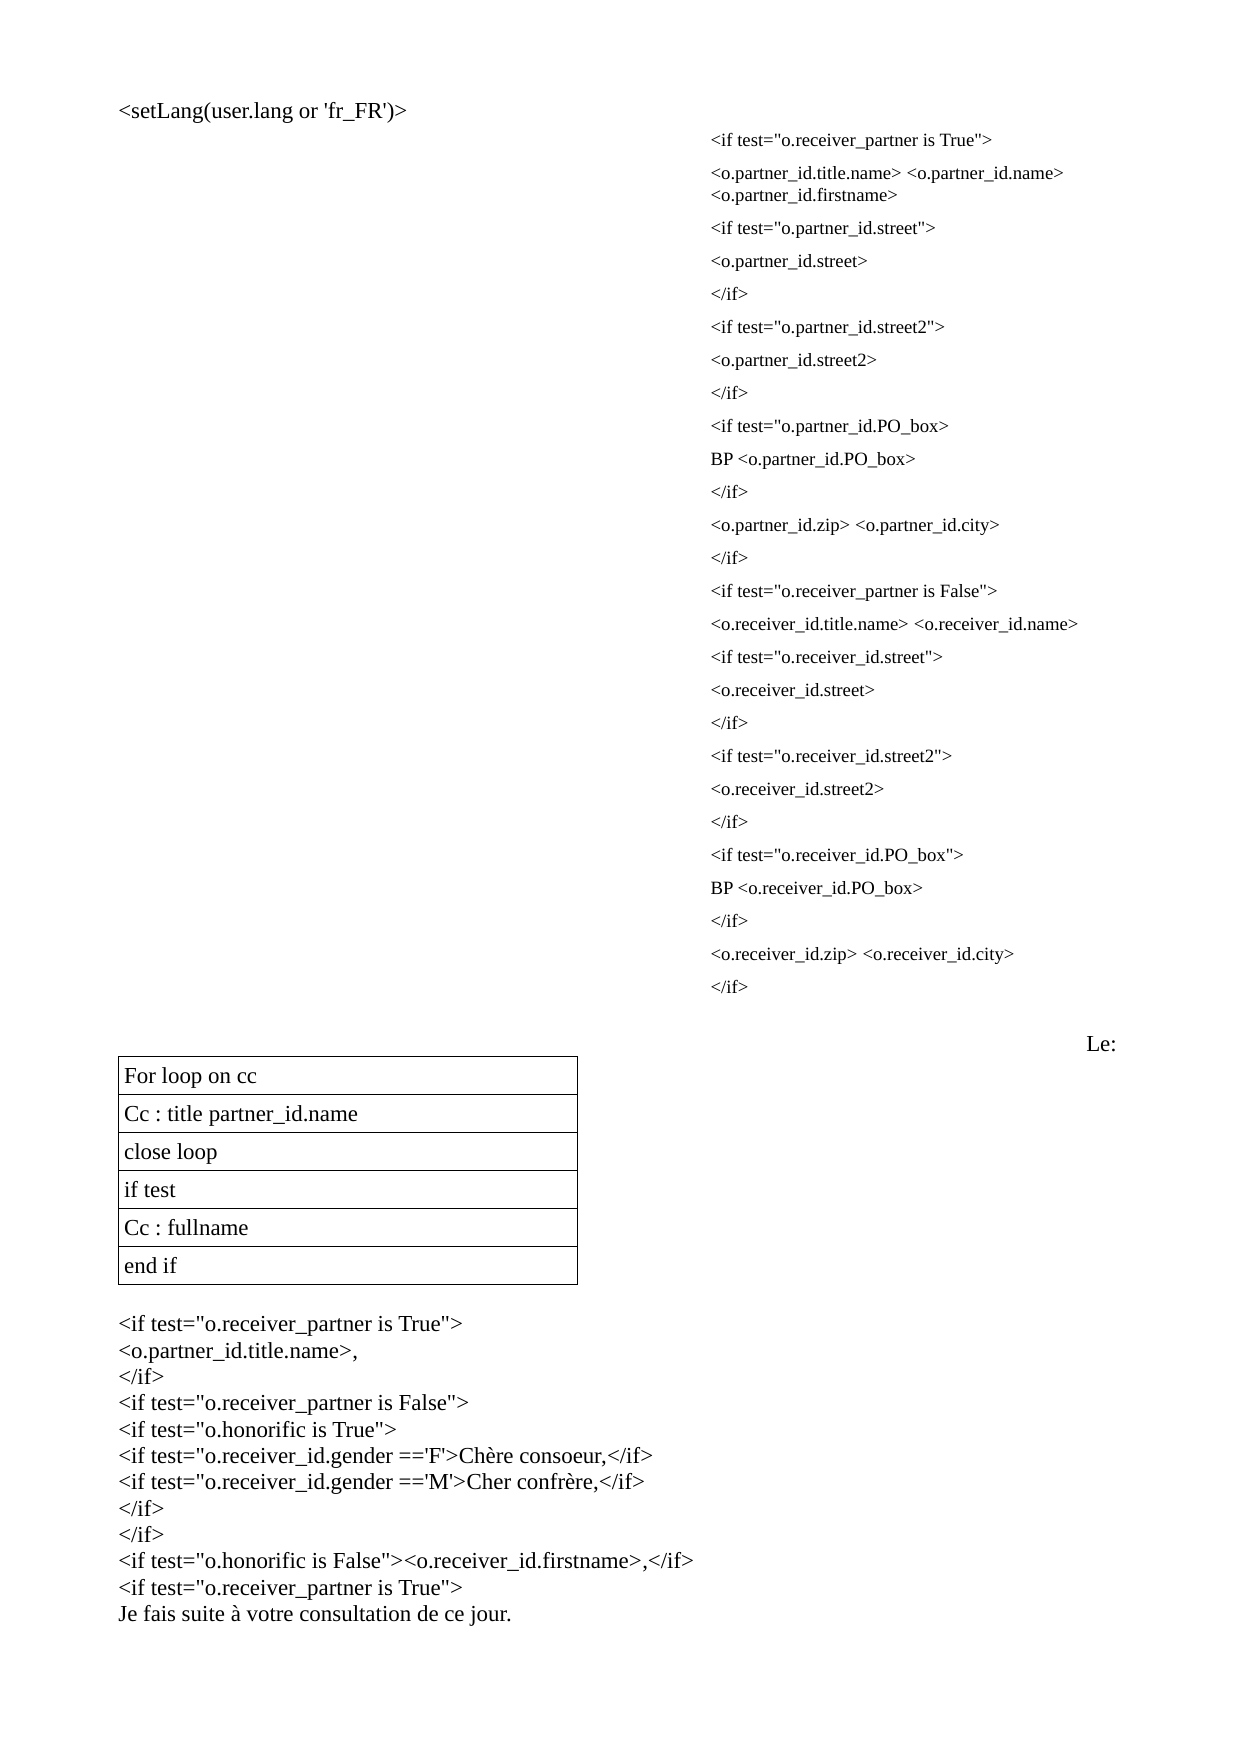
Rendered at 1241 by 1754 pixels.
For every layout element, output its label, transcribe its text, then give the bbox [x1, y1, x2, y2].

table_cell <if test="o.receiver_id.street"> [705, 640, 1122, 673]
table_cell <if test="o.partner_id.street2"> [705, 310, 1122, 343]
text <if test="o.honorific is False"><o.receiver_id.firstname>,</if> [118, 1547, 1122, 1574]
table_cell <if test="o.receiver_partner is False"> [705, 574, 1122, 607]
table_cell </if> [705, 541, 1122, 574]
table_cell </if> [705, 277, 1122, 310]
table_cell Cc : title partner_id.name [119, 1095, 577, 1132]
text <if test="o.receiver_id.gender =='M'>Cher confrère,</if> [118, 1468, 1122, 1495]
table_cell </if> [705, 806, 1122, 838]
table_header <if test="o.receiver_partner is True"> [705, 124, 1122, 157]
text <if test="o.receiver_partner is False"> [118, 1389, 1122, 1416]
text <if test="o.receiver_partner is True"> [118, 1574, 1122, 1600]
table_cell BP <o.receiver_id.PO_box> [705, 872, 1122, 904]
table_cell <if test="o.partner_id.street"> [705, 211, 1122, 244]
table_cell <o.partner_id.street2> [705, 343, 1122, 376]
table_cell <if test="o.receiver_id.PO_box"> [705, 839, 1122, 872]
table_cell Cc : fullname [119, 1209, 577, 1246]
text </if> [118, 1363, 1122, 1389]
table_cell <o.receiver_id.street> [705, 674, 1122, 706]
table_cell </if> [705, 971, 1122, 1004]
text <setLang(user.lang or 'fr_FR')> [118, 97, 1122, 123]
table_cell if test [119, 1171, 577, 1208]
text Le: [118, 1030, 1122, 1056]
table_cell <o.partner_id.street> [705, 244, 1122, 277]
table_cell <o.receiver_id.zip> <o.receiver_id.city> [705, 938, 1122, 971]
table_cell end if [119, 1247, 577, 1284]
text <if test="o.honorific is True"> [118, 1416, 1122, 1442]
table_header For loop on cc [119, 1057, 577, 1094]
text </if> [118, 1521, 1122, 1547]
table_cell <o.partner_id.title.name> <o.partner_id.name> <o.partner_id.firstname> [705, 157, 1122, 211]
table_cell </if> [705, 376, 1122, 409]
table_cell <if test="o.partner_id.PO_box> [705, 409, 1122, 442]
table_cell </if> [705, 706, 1122, 739]
text </if> [118, 1495, 1122, 1521]
table_cell </if> [705, 905, 1122, 938]
text Je fais suite à votre consultation de ce jour. [118, 1600, 1122, 1627]
table_cell <if test="o.receiver_id.street2"> [705, 740, 1122, 772]
table_cell close loop [119, 1133, 577, 1170]
text <if test="o.receiver_id.gender =='F'>Chère consoeur,</if> [118, 1442, 1122, 1468]
text <o.partner_id.title.name>, [118, 1337, 1122, 1363]
text <if test="o.receiver_partner is True"> [118, 1310, 1122, 1337]
table_cell <o.receiver_id.title.name> <o.receiver_id.name> [705, 608, 1122, 640]
table_cell </if> [705, 475, 1122, 508]
table_cell <o.partner_id.zip> <o.partner_id.city> [705, 508, 1122, 541]
table_cell <o.receiver_id.street2> [705, 773, 1122, 806]
table_cell BP <o.partner_id.PO_box> [705, 442, 1122, 475]
